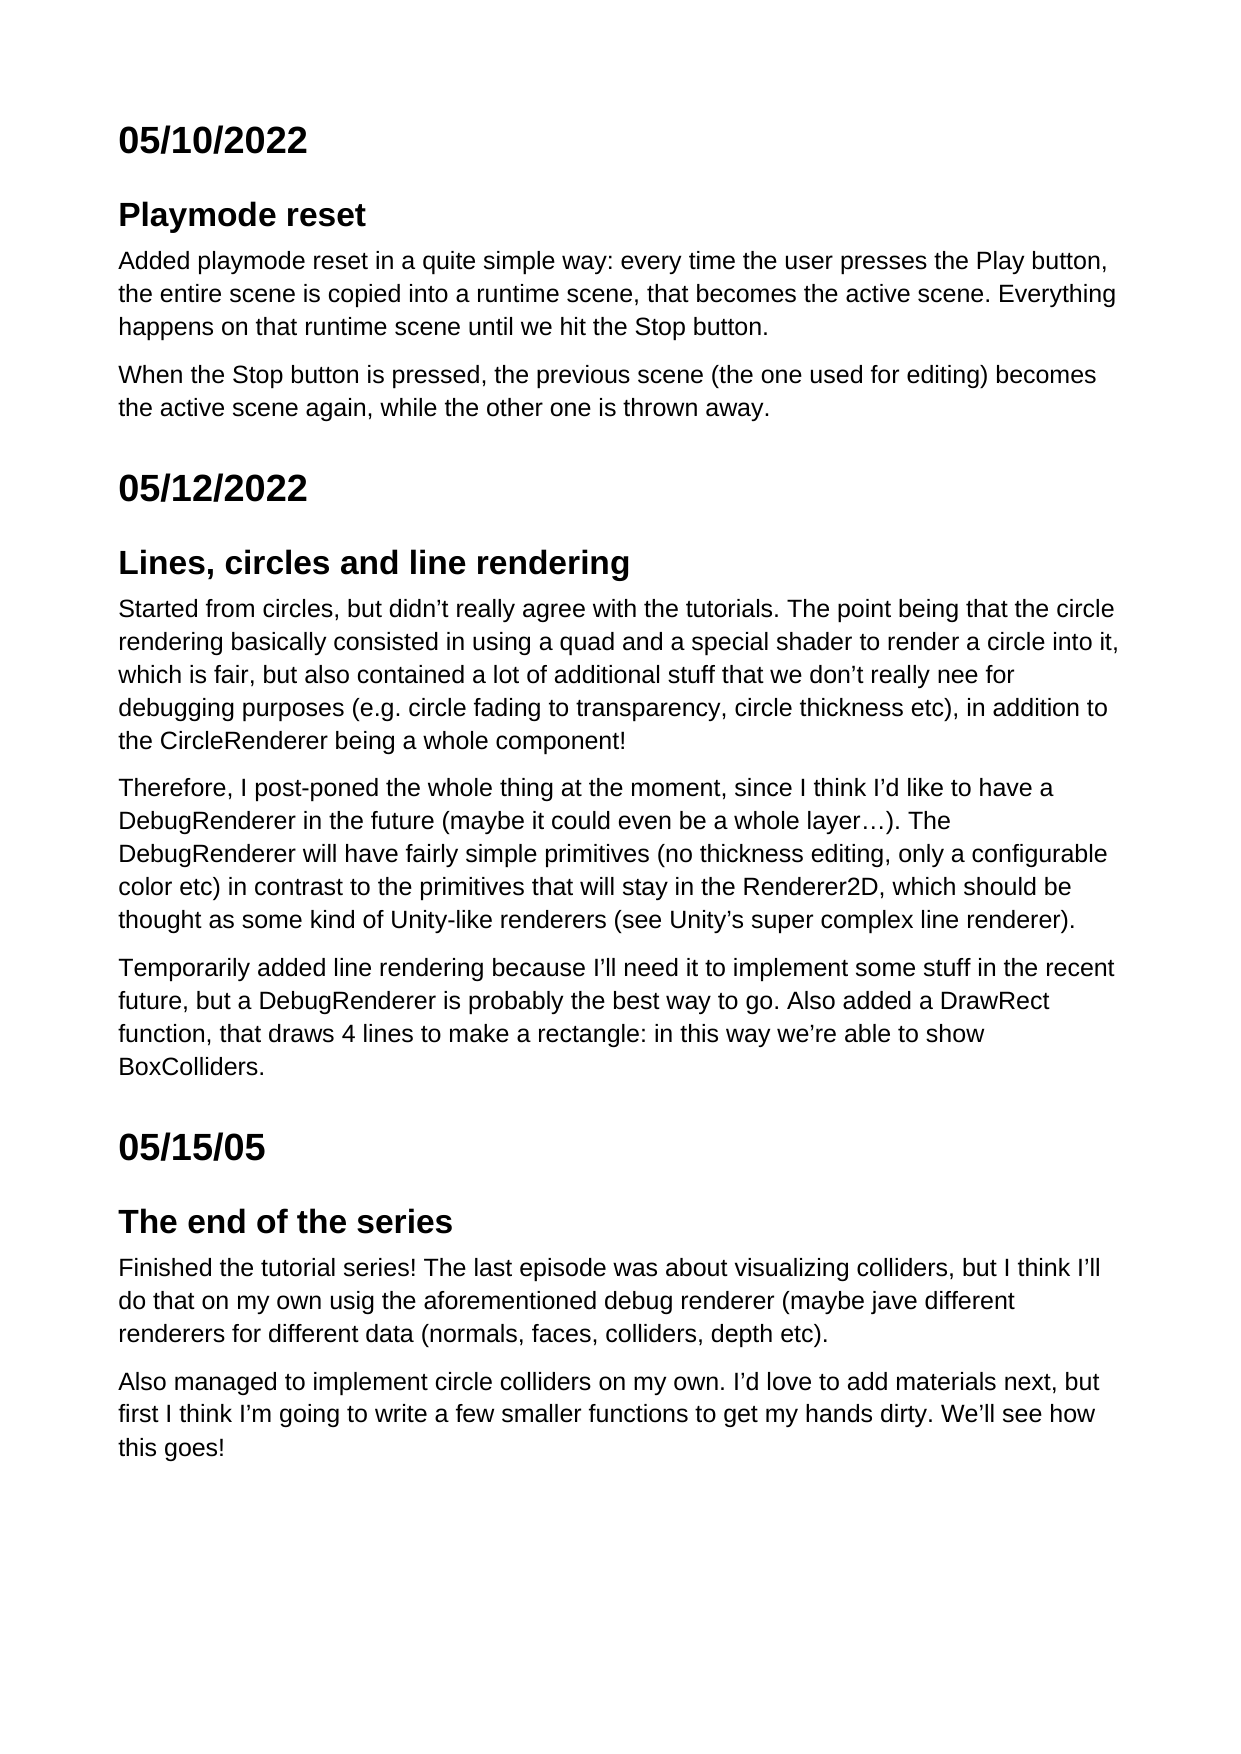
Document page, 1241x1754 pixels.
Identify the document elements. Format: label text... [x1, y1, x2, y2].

text Also managed to implement circle colliders on my own. I’d love to add materials next, but first I think I’m going to write a few smaller functions to get my hands dirty. We’ll see how this goes! [118, 1366, 1122, 1461]
subtitle 05/15/05 [118, 1125, 1122, 1168]
subtitle Playmode reset [118, 195, 1122, 234]
text Temporarily added line rendering because I’ll need it to implement some stuff in the recent future, but a DebugRenderer is probably the best way to go. Also added a DrawRect function, that draws 4 lines to make a rectangle: in this way we’re able to show BoxColliders. [118, 953, 1122, 1081]
text Started from circles, but didn’t really agree with the tutorials. The point being that the circle rendering basically consisted in using a quad and a special shader to render a circle into it, which is fair, but also contained a lot of additional stuff that we don’t really nee for debugging purposes (e.g. circle fading to transparency, circle thickness etc), in addition to the CircleRenderer being a whole component! [118, 594, 1122, 754]
subtitle 05/12/2022 [118, 466, 1122, 509]
text Finished the tutorial series! The last episode was about visualizing colliders, but I think I’ll do that on my own usig the aforementioned debug renderer (maybe jave different renderers for different data (normals, faces, colliders, depth etc). [118, 1253, 1122, 1348]
subtitle The end of the series [118, 1202, 1122, 1240]
text Therefore, I post-poned the whole thing at the moment, since I think I’d like to have a DebugRenderer in the future (maybe it could even be a whole layer…). The DebugRenderer will have fairly simple primitives (no thickness editing, only a configurable color etc) in contrast to the primitives that will stay in the Renderer2D, which should be thought as some kind of Unity-like renderers (see Unity’s super complex line renderer). [118, 773, 1122, 934]
subtitle 05/10/2022 [118, 118, 1122, 162]
text Added playmode reset in a quite simple way: every time the user presses the Play button, the entire scene is copied into a runtime scene, that becomes the active scene. Everything happens on that runtime scene until we hit the Stop button. [118, 246, 1122, 341]
subtitle Lines, circles and line rendering [118, 542, 1122, 581]
text When the Stop button is pressed, the previous scene (the one used for editing) becomes the active scene again, while the other one is thrown away. [118, 360, 1122, 422]
